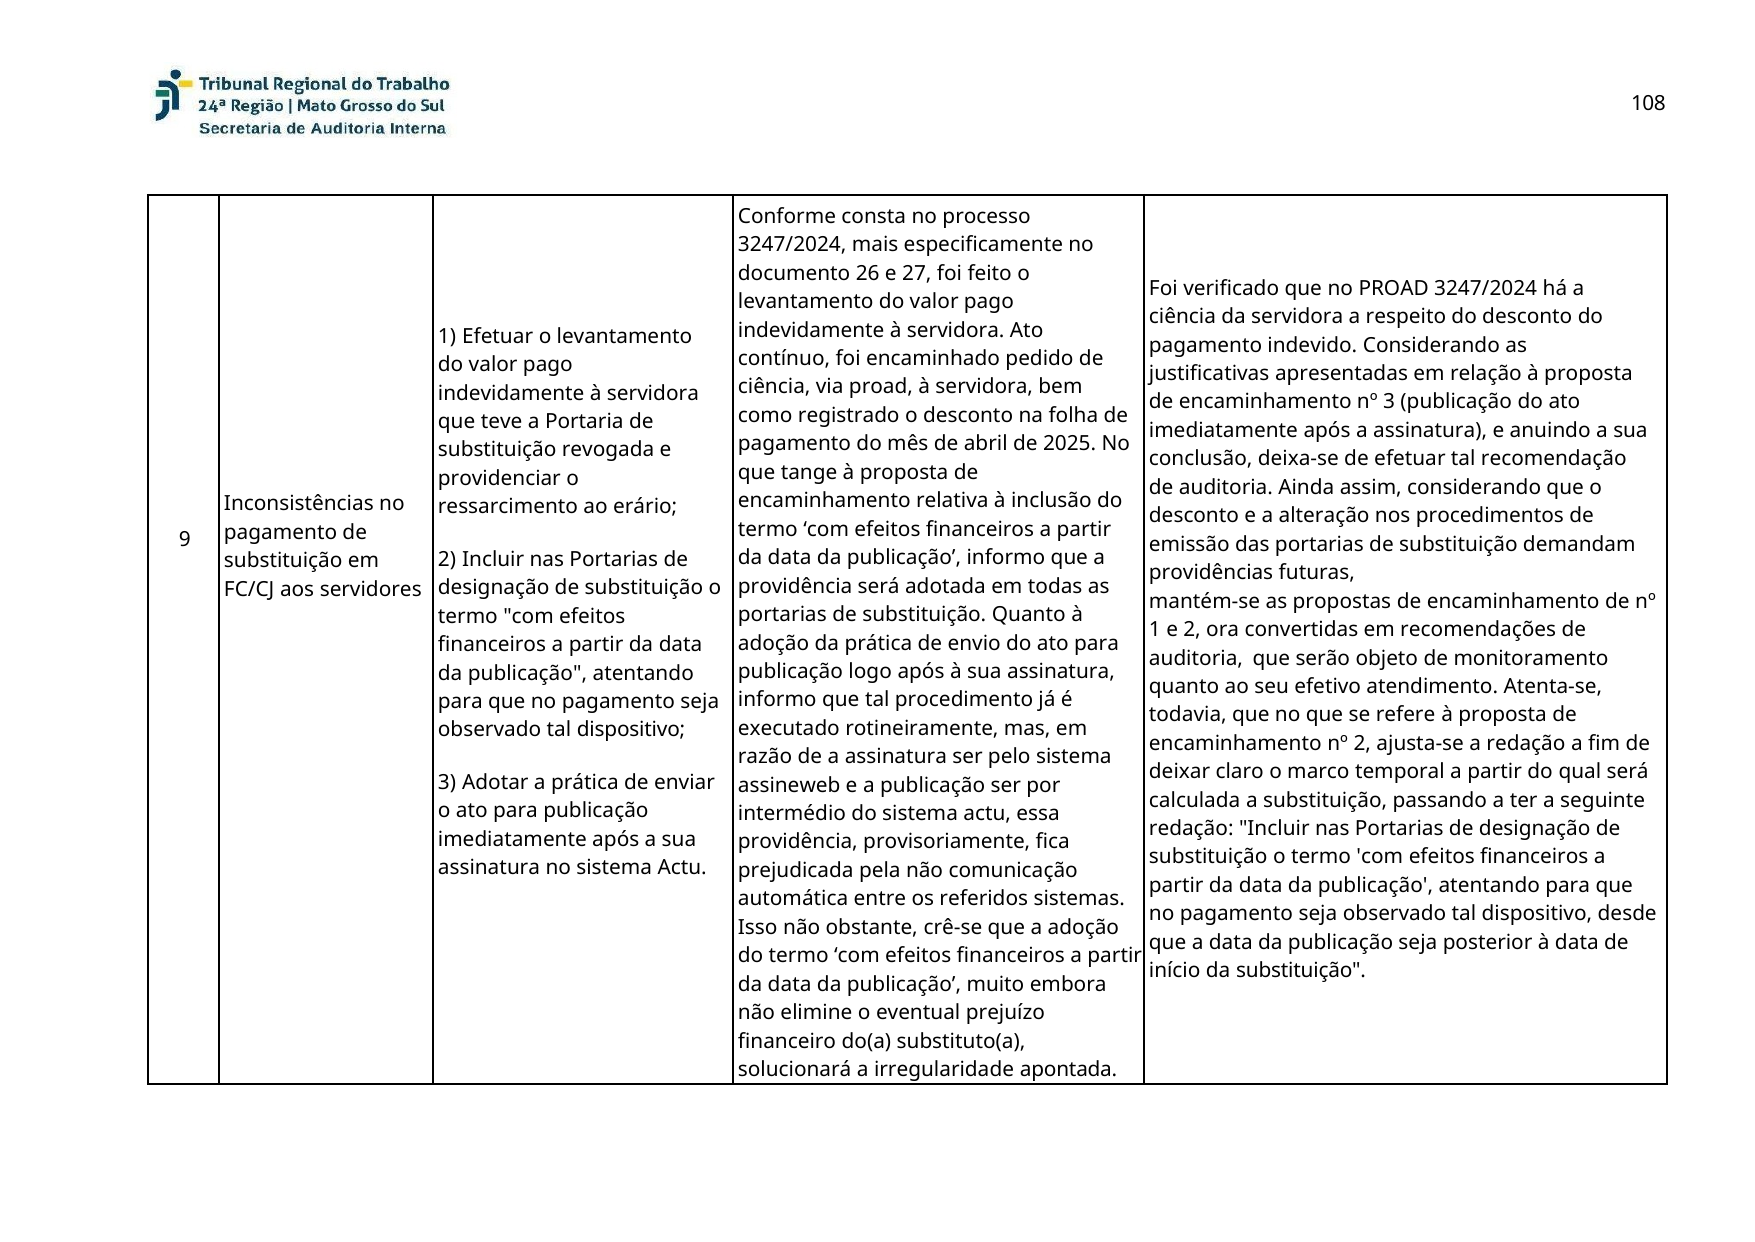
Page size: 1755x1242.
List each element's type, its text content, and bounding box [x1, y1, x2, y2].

table_header Conforme consta no processo 3247/2024, mais especificamente no documento 26 e 27, foi feito o levantamento do valor pago indevidamente à servidora. Ato contínuo, foi encaminhado pedido de ciência, via proad, à servidora, bem como registrado o desconto na folha de pagamento do mês de abril de 2025. No que tange à proposta de encaminhamento relativa à inclusão do termo ‘com efeitos financeiros a partir da data da publicação’, informo que a providência será adotada em todas as portarias de substituição. Quanto à adoção da prática de envio do ato para publicação logo após à sua assinatura, informo que tal procedimento já é executado rotineiramente, mas, em razão de a assinatura ser pelo sistema assineweb e a publicação ser por intermédio do sistema actu, essa providência, provisoriamente, fica prejudicada pela não comunicação automática entre os referidos sistemas. Isso não obstante, crê-se que a adoção do termo ‘com efeitos financeiros a partir da data da publicação’, muito embora não elimine o eventual prejuízo financeiro do(a) substituto(a), solucionará a irregularidade apontada. [734, 196, 1143, 1083]
table_header Foi verificado que no PROAD 3247/2024 há a ciência da servidora a respeito do desconto do pagamento indevido. Considerando as justificativas apresentadas em relação à proposta de encaminhamento nº 3 (publicação do ato imediatamente após a assinatura), e anuindo a sua conclusão, deixa-se de efetuar tal recomendação de auditoria. Ainda assim, considerando que o desconto e a alteração nos procedimentos de emissão das portarias de substituição demandam providências futuras, mantém-se as propostas de encaminhamento de nº 1 e 2, ora convertidas em recomendações de auditoria, que serão objeto de monitoramento quanto ao seu efetivo atendimento. Atenta-se, todavia, que no que se refere à proposta de encaminhamento nº 2, ajusta-se a redação a fim de deixar claro o marco temporal a partir do qual será calculada a substituição, passando a ter a seguinte redação: "Incluir nas Portarias de designação de substituição o termo 'com efeitos financeiros a partir da data da publicação', atentando para que no pagamento seja observado tal dispositivo, desde que a data da publicação seja posterior à data de início da substituição". [1145, 196, 1666, 1083]
table_header 9 [149, 196, 218, 1083]
table_header Efetuar o levantamento do valor pago indevidamente à servidora que teve a Portaria de substituição revogada e providenciar o ressarcimento ao erário; Incluir nas Portarias de designação de substituição o termo "com efeitos financeiros a partir da data da publicação", atentando para que no pagamento seja observado tal dispositivo; Adotar a prática de enviar o ato para publicação imediatamente após a sua assinatura no sistema Actu. [434, 196, 732, 1083]
table_header Inconsistências no pagamento de substituição em FC/CJ aos servidores [220, 196, 432, 1083]
